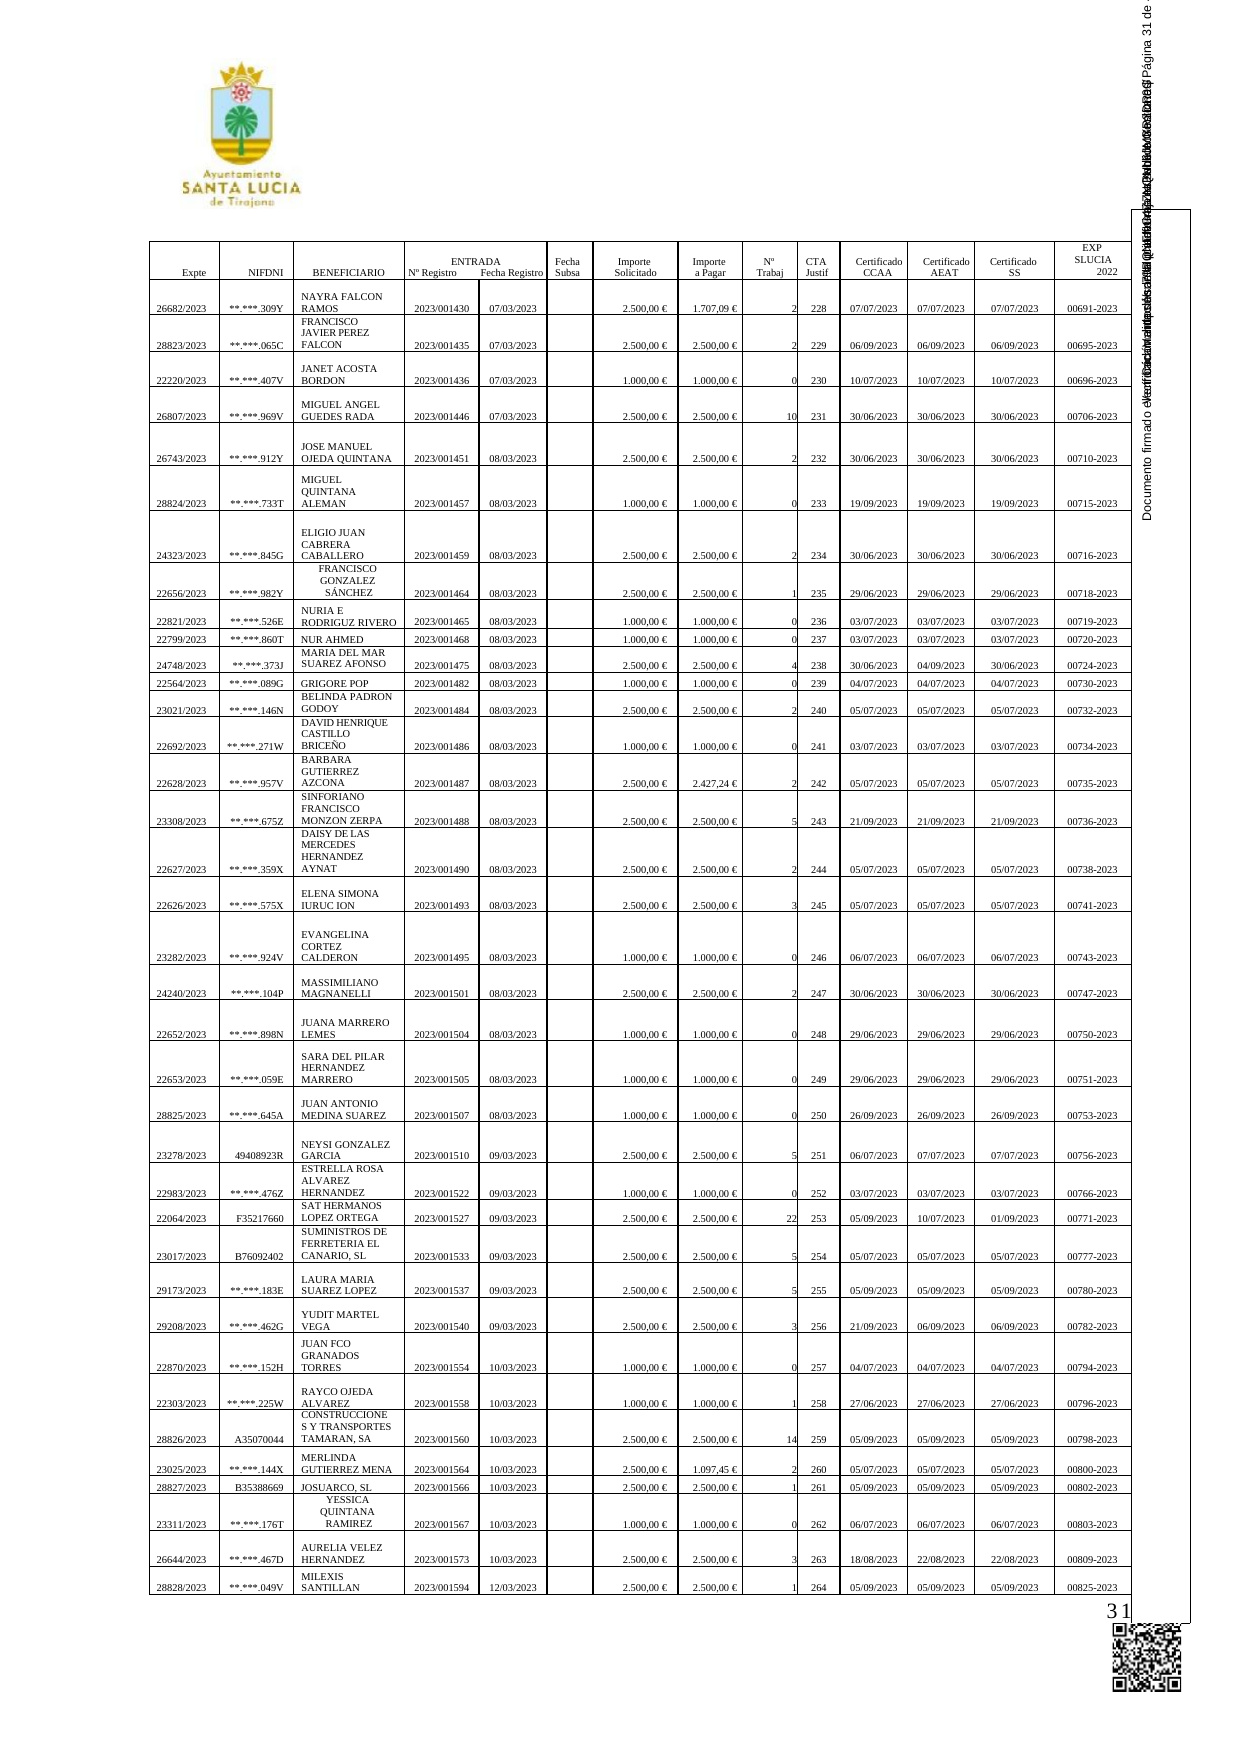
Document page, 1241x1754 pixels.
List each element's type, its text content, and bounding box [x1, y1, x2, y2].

table_cell 29/06/2023 [975, 563, 1054, 599]
table_cell 05/07/2023 [908, 1226, 974, 1262]
table_cell 240 [798, 691, 839, 716]
table_cell 1.097,45 € [679, 1447, 742, 1474]
table_cell SUMINISTROS DE FERRETERIA EL CANARIO, SL [294, 1226, 404, 1262]
table_cell 00753-2023 [1055, 1087, 1131, 1121]
table_cell 22983/2023 [150, 1163, 219, 1199]
table_cell 05/07/2023 [908, 691, 974, 716]
table_cell **.***.049V [220, 1567, 293, 1593]
table_cell 03/07/2023 [841, 1163, 907, 1199]
table_cell 1.000,00 € [594, 1087, 677, 1121]
table_cell 26682/2023 [150, 280, 219, 314]
table_cell 05/07/2023 [908, 828, 974, 876]
table_cell 30/06/2023 [841, 647, 907, 672]
table_cell 08/03/2023 [480, 877, 546, 911]
table_cell SINFORIANO FRANCISCO MONZON ZERPA [294, 791, 404, 827]
table_cell **.***.144X [220, 1447, 293, 1474]
table_cell 2.500,00 € [679, 1263, 742, 1297]
table_cell 2023/001486 [405, 717, 478, 752]
table_cell 2.500,00 € [679, 1122, 742, 1162]
table_cell 05/09/2023 [975, 1410, 1054, 1446]
table_cell 18/08/2023 [841, 1531, 907, 1566]
table_cell 07/07/2023 [908, 1122, 974, 1162]
table_cell DAVID HENRIQUE CASTILLO BRICEÑO [294, 717, 404, 752]
table_cell 2.500,00 € [594, 1447, 677, 1474]
table_cell 23025/2023 [150, 1447, 219, 1474]
table_cell 2 [743, 754, 797, 789]
table_cell [548, 754, 592, 789]
table_cell 30/06/2023 [841, 511, 907, 562]
table_cell ESTRELLA ROSA ALVAREZ HERNANDEZ [294, 1163, 404, 1199]
table_cell 1.000,00 € [679, 717, 742, 752]
table_cell FRANCISCO JAVIER PEREZ FALCON [294, 315, 404, 351]
table_cell 1.000,00 € [594, 1041, 677, 1086]
table_cell 262 [798, 1494, 839, 1530]
table_cell 22870/2023 [150, 1333, 219, 1373]
table_cell 23017/2023 [150, 1226, 219, 1262]
table_cell 19/09/2023 [841, 466, 907, 509]
table_cell 2.500,00 € [594, 280, 677, 314]
table_cell 2.500,00 € [594, 1410, 677, 1446]
table_cell 10/07/2023 [841, 352, 907, 386]
table_cell 2.500,00 € [594, 423, 677, 464]
table_cell 1.000,00 € [679, 1374, 742, 1408]
table_cell 24240/2023 [150, 965, 219, 999]
table_cell 21/09/2023 [908, 791, 974, 827]
table_cell 236 [798, 600, 839, 628]
table_cell 2.500,00 € [594, 1298, 677, 1332]
table_cell 07/03/2023 [480, 280, 546, 314]
table_cell 2 [743, 965, 797, 999]
table_cell 05/07/2023 [841, 754, 907, 789]
table_cell 2.500,00 € [679, 1567, 742, 1593]
table_cell 04/07/2023 [908, 673, 974, 689]
table_cell 2023/001522 [405, 1163, 478, 1199]
table_cell 264 [798, 1567, 839, 1593]
table_cell 2023/001504 [405, 1000, 478, 1039]
table_cell 2023/001436 [405, 352, 478, 386]
table_cell 00800-2023 [1055, 1447, 1131, 1474]
table_header Nº Trabaj [743, 242, 797, 278]
table_cell 2.500,00 € [679, 965, 742, 999]
table_cell 0 [743, 1087, 797, 1121]
table_cell 19/09/2023 [975, 466, 1054, 509]
table_cell 00718-2023 [1055, 563, 1131, 599]
table_cell **.***.407V [220, 352, 293, 386]
table_cell 00802-2023 [1055, 1476, 1131, 1493]
table_cell 00743-2023 [1055, 912, 1131, 963]
table_cell 1.000,00 € [679, 673, 742, 689]
table_cell **.***.924V [220, 912, 293, 963]
table_cell 05/09/2023 [841, 1410, 907, 1446]
table_cell 10/03/2023 [480, 1374, 546, 1408]
table_cell 2 [743, 1447, 797, 1474]
table_cell 29/06/2023 [975, 1000, 1054, 1039]
table_cell 23278/2023 [150, 1122, 219, 1162]
table_cell 05/09/2023 [908, 1476, 974, 1493]
table_cell 0 [743, 1494, 797, 1530]
table_cell 244 [798, 828, 839, 876]
table_cell 19/09/2023 [908, 466, 974, 509]
table_cell [548, 1200, 592, 1224]
table_cell 2 [743, 315, 797, 351]
table_cell **.***.359X [220, 828, 293, 876]
table_cell 06/07/2023 [908, 912, 974, 963]
table_cell **.***.089G [220, 673, 293, 689]
table_cell 2023/001459 [405, 511, 478, 562]
table_cell 252 [798, 1163, 839, 1199]
table_cell 03/07/2023 [908, 717, 974, 752]
table_cell 5 [743, 1226, 797, 1262]
table_cell 00706-2023 [1055, 387, 1131, 422]
table_cell 21/09/2023 [841, 1298, 907, 1332]
table_cell 2023/001501 [405, 965, 478, 999]
table_cell 2.500,00 € [594, 1263, 677, 1297]
table_cell [548, 1263, 592, 1297]
table_cell 09/03/2023 [480, 1163, 546, 1199]
table_cell 1.000,00 € [679, 1041, 742, 1086]
table_cell 08/03/2023 [480, 791, 546, 827]
table_cell 1.000,00 € [594, 1163, 677, 1199]
table_cell 00756-2023 [1055, 1122, 1131, 1162]
table_cell [548, 1163, 592, 1199]
table_cell 22303/2023 [150, 1374, 219, 1408]
table_cell 2023/001464 [405, 563, 478, 599]
table_cell 08/03/2023 [480, 466, 546, 509]
table_cell 2023/001533 [405, 1226, 478, 1262]
table_cell 2.500,00 € [679, 791, 742, 827]
table_cell RAYCO OJEDA ALVAREZ [294, 1374, 404, 1408]
table_cell 0 [743, 1163, 797, 1199]
table_cell 0 [743, 629, 797, 646]
table_cell 1.000,00 € [594, 600, 677, 628]
table_cell MILEXIS SANTILLAN [294, 1567, 404, 1593]
table_cell JOSUARCO, SL [294, 1476, 404, 1493]
table_cell 08/03/2023 [480, 828, 546, 876]
table_cell 30/06/2023 [841, 965, 907, 999]
table_cell 259 [798, 1410, 839, 1446]
table_cell 23282/2023 [150, 912, 219, 963]
table_cell [548, 629, 592, 646]
table_cell 1 [743, 1374, 797, 1408]
table_cell 29/06/2023 [908, 1041, 974, 1086]
table_cell YUDIT MARTEL VEGA [294, 1298, 404, 1332]
table_cell FRANCISCO GONZALEZ SÁNCHEZ [294, 563, 404, 599]
table_cell 22653/2023 [150, 1041, 219, 1086]
table_cell 00736-2023 [1055, 791, 1131, 827]
table_cell 5 [743, 1263, 797, 1297]
table_cell [548, 1000, 592, 1039]
table_cell 2.500,00 € [679, 647, 742, 672]
picture [179, 58, 303, 209]
table_cell 1.000,00 € [679, 629, 742, 646]
table_cell [548, 1531, 592, 1566]
table_cell **.***.982Y [220, 563, 293, 599]
table_cell 1.000,00 € [594, 1494, 677, 1530]
table_cell 22/08/2023 [908, 1531, 974, 1566]
table_cell 22628/2023 [150, 754, 219, 789]
table_cell 21/09/2023 [975, 791, 1054, 827]
table_cell 05/07/2023 [908, 877, 974, 911]
table_cell 03/07/2023 [975, 629, 1054, 646]
table_cell 05/09/2023 [908, 1263, 974, 1297]
table_cell 10/03/2023 [480, 1447, 546, 1474]
table_cell F35217660 [220, 1200, 293, 1224]
table_cell **.***.059E [220, 1041, 293, 1086]
table_cell 05/09/2023 [908, 1410, 974, 1446]
table_cell 22564/2023 [150, 673, 219, 689]
table_cell A35070044 [220, 1410, 293, 1446]
table_cell 2023/001594 [405, 1567, 478, 1593]
table_cell **.***.176T [220, 1494, 293, 1530]
table_cell JUAN FCO GRANADOS TORRES [294, 1333, 404, 1373]
table_header NIFDNI [220, 242, 293, 278]
table_cell **.***.526E [220, 600, 293, 628]
table_cell 0 [743, 466, 797, 509]
table_cell 1.000,00 € [679, 1087, 742, 1121]
table_cell 2 [743, 423, 797, 464]
table_cell 22626/2023 [150, 877, 219, 911]
table_cell 22064/2023 [150, 1200, 219, 1224]
table_cell 1.000,00 € [594, 673, 677, 689]
table_cell 29/06/2023 [975, 1041, 1054, 1086]
table_cell 26743/2023 [150, 423, 219, 464]
table_cell 2 [743, 280, 797, 314]
table_cell JANET ACOSTA BORDON [294, 352, 404, 386]
table_cell **.***.309Y [220, 280, 293, 314]
table_cell 228 [798, 280, 839, 314]
table_cell 2.500,00 € [594, 965, 677, 999]
table_cell 07/03/2023 [480, 352, 546, 386]
table_cell 247 [798, 965, 839, 999]
table_cell 06/09/2023 [975, 1298, 1054, 1332]
table_cell 1.000,00 € [594, 1333, 677, 1373]
table_cell 0 [743, 1333, 797, 1373]
table_cell NURIA E RODRIGUZ RIVERO [294, 600, 404, 628]
table_cell 00691-2023 [1055, 280, 1131, 314]
table_cell 10/07/2023 [908, 352, 974, 386]
table_cell 06/07/2023 [841, 912, 907, 963]
table_cell 27/06/2023 [975, 1374, 1054, 1408]
table_cell AURELIA VELEZ HERNANDEZ [294, 1531, 404, 1566]
table_cell 2.500,00 € [594, 1531, 677, 1566]
table_cell 1.000,00 € [679, 1163, 742, 1199]
table_cell 1.000,00 € [594, 629, 677, 646]
table_cell 10/07/2023 [975, 352, 1054, 386]
table_cell 00710-2023 [1055, 423, 1131, 464]
table_cell 2.500,00 € [594, 315, 677, 351]
table_cell 1 [743, 563, 797, 599]
table_cell 1.000,00 € [594, 1374, 677, 1408]
table_cell 242 [798, 754, 839, 789]
table_cell MIGUEL ANGEL GUEDES RADA [294, 387, 404, 422]
table_cell **.***.183E [220, 1263, 293, 1297]
table_cell 10/03/2023 [480, 1494, 546, 1530]
table_cell [548, 647, 592, 672]
table_cell 05/07/2023 [908, 754, 974, 789]
table_cell 22821/2023 [150, 600, 219, 628]
table_cell 2.500,00 € [679, 1200, 742, 1224]
table_cell **.***.957V [220, 754, 293, 789]
table_cell 00696-2023 [1055, 352, 1131, 386]
table_cell JOSE MANUEL OJEDA QUINTANA [294, 423, 404, 464]
table_cell 05/07/2023 [975, 1447, 1054, 1474]
table_cell 06/09/2023 [908, 315, 974, 351]
table_cell JUAN ANTONIO MEDINA SUAREZ [294, 1087, 404, 1121]
table_cell 03/07/2023 [841, 600, 907, 628]
table_cell 00782-2023 [1055, 1298, 1131, 1332]
table_cell 00715-2023 [1055, 466, 1131, 509]
table_cell 22692/2023 [150, 717, 219, 752]
table_cell 00732-2023 [1055, 691, 1131, 716]
table_cell 00798-2023 [1055, 1410, 1131, 1446]
table_cell 23311/2023 [150, 1494, 219, 1530]
table_cell 00724-2023 [1055, 647, 1131, 672]
table_cell 05/07/2023 [841, 691, 907, 716]
table_header BENEFICIARIO [294, 242, 404, 278]
table_cell [548, 563, 592, 599]
table_cell 2023/001475 [405, 647, 478, 672]
table_cell 05/09/2023 [841, 1476, 907, 1493]
text 31 [140, 1600, 1167, 1623]
table_cell 2.500,00 € [679, 315, 742, 351]
table_cell 09/03/2023 [480, 1263, 546, 1297]
table_cell NEYSI GONZALEZ GARCIA [294, 1122, 404, 1162]
table_cell 1.000,00 € [679, 600, 742, 628]
table_cell 05/09/2023 [975, 1476, 1054, 1493]
table_cell **.***.845G [220, 511, 293, 562]
table_cell LAURA MARIA SUAREZ LOPEZ [294, 1263, 404, 1297]
table_cell 2023/001493 [405, 877, 478, 911]
table_cell 2023/001430 [405, 280, 478, 314]
table_cell 29173/2023 [150, 1263, 219, 1297]
table_cell 254 [798, 1226, 839, 1262]
table_cell 28824/2023 [150, 466, 219, 509]
table_cell 30/06/2023 [975, 511, 1054, 562]
table_cell 2.427,24 € [679, 754, 742, 789]
table_cell [548, 315, 592, 351]
table_cell SARA DEL PILAR HERNANDEZ MARRERO [294, 1041, 404, 1086]
table_cell 00796-2023 [1055, 1374, 1131, 1408]
table_cell 05/07/2023 [975, 1226, 1054, 1262]
table_cell 09/03/2023 [480, 1226, 546, 1262]
table_cell 2023/001554 [405, 1333, 478, 1373]
table_cell 2.500,00 € [594, 1200, 677, 1224]
table_cell 28827/2023 [150, 1476, 219, 1493]
table_cell 00719-2023 [1055, 600, 1131, 628]
table_cell 2023/001446 [405, 387, 478, 422]
table_cell 2023/001540 [405, 1298, 478, 1332]
table_header Importe a Pagar [679, 242, 742, 278]
table_cell 30/06/2023 [908, 387, 974, 422]
table_cell **.***.898N [220, 1000, 293, 1039]
table_cell **.***.462G [220, 1298, 293, 1332]
table_cell 2 [743, 828, 797, 876]
table_cell 05/09/2023 [841, 1567, 907, 1593]
table_cell 2023/001566 [405, 1476, 478, 1493]
table_cell 1.000,00 € [594, 717, 677, 752]
table_cell [548, 717, 592, 752]
table_cell 10/03/2023 [480, 1410, 546, 1446]
table_cell 08/03/2023 [480, 629, 546, 646]
table_cell 00780-2023 [1055, 1263, 1131, 1297]
table_cell 26/09/2023 [908, 1087, 974, 1121]
table_cell 2023/001564 [405, 1447, 478, 1474]
table_cell 00720-2023 [1055, 629, 1131, 646]
table_cell **.***.104P [220, 965, 293, 999]
table_cell [548, 352, 592, 386]
table_cell 2.500,00 € [594, 1122, 677, 1162]
table_cell [548, 1447, 592, 1474]
table_cell 27/06/2023 [841, 1374, 907, 1408]
table_cell 2.500,00 € [594, 1226, 677, 1262]
table_cell 01/09/2023 [975, 1200, 1054, 1224]
table_cell 22627/2023 [150, 828, 219, 876]
table_header Fecha Subsa [548, 242, 592, 278]
table_cell 241 [798, 717, 839, 752]
table_cell 230 [798, 352, 839, 386]
picture [1112, 1623, 1182, 1692]
table_cell 06/09/2023 [908, 1298, 974, 1332]
table_cell **.***.373J [220, 647, 293, 672]
table_cell 05/09/2023 [841, 1263, 907, 1297]
table_cell ELENA SIMONA IURUC ION [294, 877, 404, 911]
table_cell MASSIMILIANO MAGNANELLI [294, 965, 404, 999]
table_cell 2023/001558 [405, 1374, 478, 1408]
table_cell [548, 965, 592, 999]
table_cell 05/07/2023 [841, 877, 907, 911]
table_cell **.***.912Y [220, 423, 293, 464]
table_cell 10/07/2023 [908, 1200, 974, 1224]
table_cell 26807/2023 [150, 387, 219, 422]
table_cell 2.500,00 € [594, 877, 677, 911]
table_cell YESSICA QUINTANA RAMIREZ [294, 1494, 404, 1530]
table_cell 03/07/2023 [908, 1163, 974, 1199]
table_cell [548, 1122, 592, 1162]
table_cell 250 [798, 1087, 839, 1121]
table_cell **.***.065C [220, 315, 293, 351]
table_cell 00809-2023 [1055, 1531, 1131, 1566]
table_cell [548, 280, 592, 314]
table_cell 30/06/2023 [975, 965, 1054, 999]
table_cell 0 [743, 1000, 797, 1039]
table_cell 30/06/2023 [975, 423, 1054, 464]
table_cell 00803-2023 [1055, 1494, 1131, 1530]
table_cell 2.500,00 € [594, 1567, 677, 1593]
table_cell 234 [798, 511, 839, 562]
table_cell 05/07/2023 [841, 1226, 907, 1262]
table_cell 00825-2023 [1055, 1567, 1131, 1593]
table_cell 229 [798, 315, 839, 351]
table_cell 09/03/2023 [480, 1122, 546, 1162]
table_cell 2.500,00 € [594, 754, 677, 789]
table_cell 26/09/2023 [841, 1087, 907, 1121]
table_cell 258 [798, 1374, 839, 1408]
table_cell 06/07/2023 [908, 1494, 974, 1530]
table_cell 00766-2023 [1055, 1163, 1131, 1199]
table_cell 2023/001507 [405, 1087, 478, 1121]
table_cell 05/09/2023 [908, 1567, 974, 1593]
table_cell 07/07/2023 [908, 280, 974, 314]
table_cell 237 [798, 629, 839, 646]
table_cell 1.000,00 € [679, 1494, 742, 1530]
table_cell 239 [798, 673, 839, 689]
table_cell **.***.271W [220, 717, 293, 752]
table_cell **.***.860T [220, 629, 293, 646]
table_cell 21/09/2023 [841, 791, 907, 827]
table_cell DAISY DE LAS MERCEDES HERNANDEZ AYNAT [294, 828, 404, 876]
table_cell 28828/2023 [150, 1567, 219, 1593]
table_cell 26644/2023 [150, 1531, 219, 1566]
table_cell 22799/2023 [150, 629, 219, 646]
table_cell [548, 673, 592, 689]
table_cell 2023/001510 [405, 1122, 478, 1162]
table_cell 08/03/2023 [480, 965, 546, 999]
table_cell 08/03/2023 [480, 912, 546, 963]
table_cell 08/03/2023 [480, 563, 546, 599]
table_cell 30/06/2023 [975, 387, 1054, 422]
table_cell 26/09/2023 [975, 1087, 1054, 1121]
table_cell 07/03/2023 [480, 387, 546, 422]
table_cell 1.707,09 € [679, 280, 742, 314]
table_cell [548, 1410, 592, 1446]
table_cell 30/06/2023 [908, 965, 974, 999]
table_cell 10/03/2023 [480, 1531, 546, 1566]
table_cell [548, 1476, 592, 1493]
table_cell 2.500,00 € [679, 691, 742, 716]
table_cell 2023/001488 [405, 791, 478, 827]
table_cell 1.000,00 € [679, 466, 742, 509]
table_cell 06/07/2023 [841, 1494, 907, 1530]
table_cell 05/07/2023 [975, 877, 1054, 911]
table_cell [548, 1333, 592, 1373]
table_cell 2.500,00 € [679, 1298, 742, 1332]
table_cell 30/06/2023 [908, 423, 974, 464]
table_cell 00741-2023 [1055, 877, 1131, 911]
table_cell 05/07/2023 [975, 691, 1054, 716]
table_header Expte [150, 242, 219, 278]
table_cell **.***.476Z [220, 1163, 293, 1199]
table_cell 2.500,00 € [679, 828, 742, 876]
table_cell 08/03/2023 [480, 600, 546, 628]
table_cell 00735-2023 [1055, 754, 1131, 789]
table_cell 251 [798, 1122, 839, 1162]
table_cell [548, 791, 592, 827]
table_cell NUR AHMED [294, 629, 404, 646]
table_cell 261 [798, 1476, 839, 1493]
table_cell 05/07/2023 [975, 754, 1054, 789]
table_cell ELIGIO JUAN CABRERA CABALLERO [294, 511, 404, 562]
table_cell 0 [743, 1041, 797, 1086]
table_cell 24748/2023 [150, 647, 219, 672]
table_cell MERLINDA GUTIERREZ MENA [294, 1447, 404, 1474]
table_cell 29/06/2023 [841, 1041, 907, 1086]
table_cell 00730-2023 [1055, 673, 1131, 689]
table_cell 00738-2023 [1055, 828, 1131, 876]
table_cell **.***.225W [220, 1374, 293, 1408]
table_cell 2 [743, 691, 797, 716]
table_cell 27/06/2023 [908, 1374, 974, 1408]
table_cell 30/06/2023 [841, 423, 907, 464]
table_cell 03/07/2023 [975, 717, 1054, 752]
table_cell 30/06/2023 [975, 647, 1054, 672]
table_cell 22656/2023 [150, 563, 219, 599]
table_cell 29/06/2023 [841, 1000, 907, 1039]
table_cell 23308/2023 [150, 791, 219, 827]
table_cell BARBARA GUTIERREZ AZCONA [294, 754, 404, 789]
table_cell 07/07/2023 [841, 280, 907, 314]
table_cell **.***.575X [220, 877, 293, 911]
table_cell 03/07/2023 [975, 1163, 1054, 1199]
table_cell 2.500,00 € [679, 1531, 742, 1566]
table_header Certificado SS [975, 242, 1054, 278]
table_cell [548, 828, 592, 876]
table_cell 5 [743, 1122, 797, 1162]
table_cell **.***.645A [220, 1087, 293, 1121]
table_cell 0 [743, 600, 797, 628]
table_cell 49408923R [220, 1122, 293, 1162]
table_cell 2.500,00 € [594, 511, 677, 562]
table_cell 00771-2023 [1055, 1200, 1131, 1224]
table_cell 04/07/2023 [841, 1333, 907, 1373]
table_cell 2.500,00 € [679, 1226, 742, 1262]
table_cell MIGUEL QUINTANA ALEMAN [294, 466, 404, 509]
table_cell 2.500,00 € [594, 387, 677, 422]
table_cell 3 [743, 1531, 797, 1566]
table_cell 00751-2023 [1055, 1041, 1131, 1086]
table_cell 30/06/2023 [841, 387, 907, 422]
table_cell 28826/2023 [150, 1410, 219, 1446]
table_cell 1.000,00 € [679, 1000, 742, 1039]
table_cell 09/03/2023 [480, 1200, 546, 1224]
table_cell 248 [798, 1000, 839, 1039]
table_cell 2.500,00 € [594, 1476, 677, 1493]
table_cell 263 [798, 1531, 839, 1566]
table_cell 2023/001487 [405, 754, 478, 789]
table_cell 29/06/2023 [841, 563, 907, 599]
table_header ENTRADA Nº Registro Fecha Registro [405, 242, 546, 278]
table_cell 256 [798, 1298, 839, 1332]
table_cell 2023/001495 [405, 912, 478, 963]
table_cell 06/07/2023 [841, 1122, 907, 1162]
table_cell 09/03/2023 [480, 1298, 546, 1332]
table_cell 2023/001465 [405, 600, 478, 628]
table_cell 1.000,00 € [594, 1000, 677, 1039]
table_cell 233 [798, 466, 839, 509]
table_cell 246 [798, 912, 839, 963]
table_cell 00734-2023 [1055, 717, 1131, 752]
table_cell 08/03/2023 [480, 754, 546, 789]
table_cell 2.500,00 € [679, 1476, 742, 1493]
table_cell 1.000,00 € [594, 466, 677, 509]
table_cell 28825/2023 [150, 1087, 219, 1121]
table_header EXP SLUCIA 2022 [1055, 242, 1131, 278]
table_cell 04/07/2023 [975, 1333, 1054, 1373]
table_cell 29/06/2023 [908, 563, 974, 599]
table_header Importe Solicitado [594, 242, 677, 278]
table_cell [548, 912, 592, 963]
table_cell [548, 1041, 592, 1086]
table_cell 2 [743, 511, 797, 562]
table_cell [548, 1494, 592, 1530]
table_cell **.***.146N [220, 691, 293, 716]
table_cell 2023/001435 [405, 315, 478, 351]
table_cell 07/07/2023 [975, 1122, 1054, 1162]
table_cell 1.000,00 € [679, 352, 742, 386]
table_cell 07/07/2023 [975, 280, 1054, 314]
table_cell 22 [743, 1200, 797, 1224]
table_cell 05/07/2023 [908, 1447, 974, 1474]
table_cell 00716-2023 [1055, 511, 1131, 562]
table_cell 2.500,00 € [679, 877, 742, 911]
table_cell 04/09/2023 [908, 647, 974, 672]
table_cell 2.500,00 € [594, 828, 677, 876]
table_cell 2.500,00 € [679, 423, 742, 464]
table_cell 235 [798, 563, 839, 599]
table_cell 2023/001482 [405, 673, 478, 689]
table_cell 05/07/2023 [841, 828, 907, 876]
table_cell 257 [798, 1333, 839, 1373]
table_cell [548, 1374, 592, 1408]
table_cell 2023/001527 [405, 1200, 478, 1224]
table_cell 1 [743, 1476, 797, 1493]
table_cell 0 [743, 673, 797, 689]
table_cell [548, 600, 592, 628]
table_header Certificado CCAA [841, 242, 907, 278]
table_cell 2.500,00 € [679, 1410, 742, 1446]
table_cell 05/09/2023 [841, 1200, 907, 1224]
table_cell 0 [743, 717, 797, 752]
table_cell 29208/2023 [150, 1298, 219, 1332]
table_cell [548, 1298, 592, 1332]
table_cell 06/09/2023 [841, 315, 907, 351]
table_cell 238 [798, 647, 839, 672]
table_cell 2023/001567 [405, 1494, 478, 1530]
table_cell 2023/001573 [405, 1531, 478, 1566]
table_cell 00747-2023 [1055, 965, 1131, 999]
table_cell 3 [743, 1298, 797, 1332]
table_cell 2023/001457 [405, 466, 478, 509]
table_cell 2023/001490 [405, 828, 478, 876]
table_cell [548, 691, 592, 716]
table_cell 00695-2023 [1055, 315, 1131, 351]
table_cell 07/03/2023 [480, 315, 546, 351]
table_cell 2.500,00 € [679, 563, 742, 599]
table_cell 231 [798, 387, 839, 422]
table_cell 2.500,00 € [594, 691, 677, 716]
table_cell [548, 1087, 592, 1121]
table_cell 08/03/2023 [480, 673, 546, 689]
table_cell 2023/001560 [405, 1410, 478, 1446]
table_cell 08/03/2023 [480, 717, 546, 752]
table_cell 2023/001451 [405, 423, 478, 464]
table_cell 08/03/2023 [480, 647, 546, 672]
table_cell 03/07/2023 [841, 717, 907, 752]
table_cell 253 [798, 1200, 839, 1224]
table_cell 29/06/2023 [908, 1000, 974, 1039]
table_cell 05/07/2023 [841, 1447, 907, 1474]
table_cell 2.500,00 € [594, 791, 677, 827]
table_cell 2023/001484 [405, 691, 478, 716]
table_cell 03/07/2023 [841, 629, 907, 646]
table_cell 00777-2023 [1055, 1226, 1131, 1262]
table_cell 1.000,00 € [679, 1333, 742, 1373]
table_cell 14 [743, 1410, 797, 1446]
table_cell 255 [798, 1263, 839, 1297]
table_cell CONSTRUCCIONES Y TRANSPORTES TAMARAN, SA [294, 1410, 404, 1446]
table_cell 08/03/2023 [480, 511, 546, 562]
table_cell 2023/001468 [405, 629, 478, 646]
table_cell 05/09/2023 [975, 1567, 1054, 1593]
table_cell 30/06/2023 [908, 511, 974, 562]
table_cell 08/03/2023 [480, 691, 546, 716]
table_cell 04/07/2023 [908, 1333, 974, 1373]
table_cell [548, 511, 592, 562]
table_cell GRIGORE POP [294, 673, 404, 689]
table_cell 2.500,00 € [594, 647, 677, 672]
table_cell B76092402 [220, 1226, 293, 1262]
table_cell 10/03/2023 [480, 1333, 546, 1373]
table_cell [548, 877, 592, 911]
table_cell 2023/001537 [405, 1263, 478, 1297]
table_cell 1.000,00 € [594, 352, 677, 386]
table_cell **.***.969V [220, 387, 293, 422]
table_cell 0 [743, 912, 797, 963]
table_cell 24323/2023 [150, 511, 219, 562]
table_cell 06/09/2023 [975, 315, 1054, 351]
table_cell 08/03/2023 [480, 1000, 546, 1039]
table_cell 4 [743, 647, 797, 672]
table_cell 22/08/2023 [975, 1531, 1054, 1566]
table_cell 06/07/2023 [975, 912, 1054, 963]
table_cell NAYRA FALCON RAMOS [294, 280, 404, 314]
table_cell 2023/001505 [405, 1041, 478, 1086]
table_cell 08/03/2023 [480, 1041, 546, 1086]
table_cell 2.500,00 € [679, 511, 742, 562]
table_cell B35388669 [220, 1476, 293, 1493]
table_cell 10/03/2023 [480, 1476, 546, 1493]
table_cell 03/07/2023 [908, 629, 974, 646]
table_cell 245 [798, 877, 839, 911]
table_cell 260 [798, 1447, 839, 1474]
table_cell 1 [743, 1567, 797, 1593]
table_cell 04/07/2023 [841, 673, 907, 689]
table_cell 232 [798, 423, 839, 464]
table_cell 2.500,00 € [594, 563, 677, 599]
table_cell 05/07/2023 [975, 828, 1054, 876]
table_cell 2.500,00 € [679, 387, 742, 422]
table_cell BELINDA PADRON GODOY [294, 691, 404, 716]
table_cell 08/03/2023 [480, 1087, 546, 1121]
table_cell 06/07/2023 [975, 1494, 1054, 1530]
table_cell 5 [743, 791, 797, 827]
table_cell EVANGELINA CORTEZ CALDERON [294, 912, 404, 963]
table_cell 23021/2023 [150, 691, 219, 716]
table_cell 12/03/2023 [480, 1567, 546, 1593]
table_cell 1.000,00 € [679, 912, 742, 963]
table_cell **.***.733T [220, 466, 293, 509]
table_cell 28823/2023 [150, 315, 219, 351]
table_cell 0 [743, 352, 797, 386]
table_header CTA Justif [798, 242, 839, 278]
table_cell 22220/2023 [150, 352, 219, 386]
table_cell [548, 1567, 592, 1593]
table_cell [548, 1226, 592, 1262]
table_cell **.***.152H [220, 1333, 293, 1373]
table_cell 03/07/2023 [975, 600, 1054, 628]
table_cell 03/07/2023 [908, 600, 974, 628]
table_cell [548, 466, 592, 509]
table_cell 00750-2023 [1055, 1000, 1131, 1039]
table_cell SAT HERMANOS LOPEZ ORTEGA [294, 1200, 404, 1224]
table_cell MARIA DEL MAR SUAREZ AFONSO [294, 647, 404, 672]
table_cell JUANA MARRERO LEMES [294, 1000, 404, 1039]
table_cell 00794-2023 [1055, 1333, 1131, 1373]
table_cell 249 [798, 1041, 839, 1086]
table_cell **.***.675Z [220, 791, 293, 827]
table_header Certificado AEAT [908, 242, 974, 278]
table_cell 1.000,00 € [594, 912, 677, 963]
table_cell 3 [743, 877, 797, 911]
table_cell 22652/2023 [150, 1000, 219, 1039]
table_cell [548, 387, 592, 422]
table_cell 08/03/2023 [480, 423, 546, 464]
table_cell **.***.467D [220, 1531, 293, 1566]
table_cell 10 [743, 387, 797, 422]
table_cell 04/07/2023 [975, 673, 1054, 689]
table_cell [548, 423, 592, 464]
table_cell 05/09/2023 [975, 1263, 1054, 1297]
table_cell 243 [798, 791, 839, 827]
